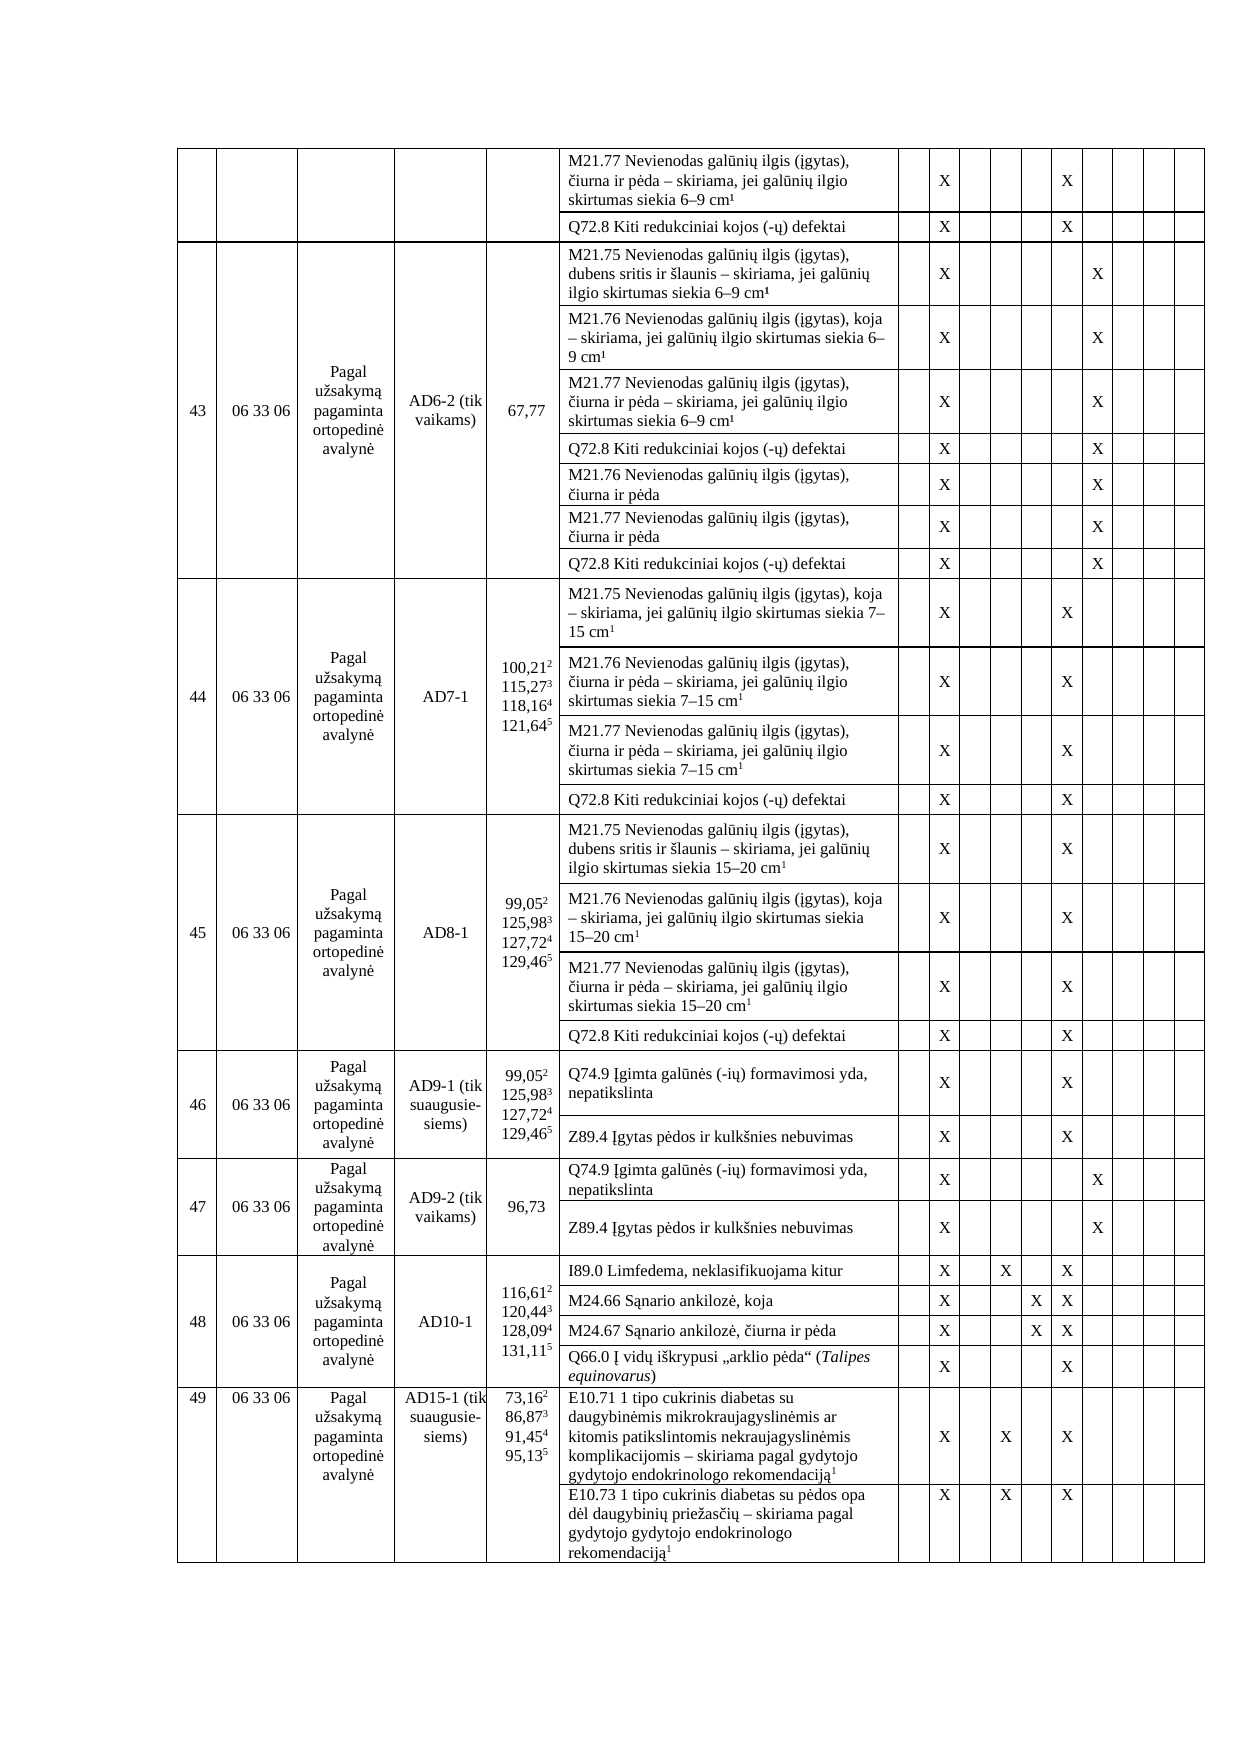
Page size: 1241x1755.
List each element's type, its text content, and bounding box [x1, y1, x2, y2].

table_cell [991, 434, 1021, 463]
table_cell [1144, 884, 1174, 951]
table_cell X [1052, 953, 1082, 1020]
table_cell X [930, 1286, 959, 1314]
table_cell [1175, 464, 1204, 505]
table_cell X [991, 1388, 1021, 1484]
table_cell [1052, 370, 1082, 433]
table_cell [1083, 1021, 1112, 1050]
table_cell [899, 1051, 929, 1114]
table_cell [899, 1346, 929, 1387]
table_cell 44 [178, 579, 216, 814]
table_cell X [930, 213, 959, 241]
table_cell [899, 1256, 929, 1284]
table_cell X [930, 1485, 959, 1562]
table_cell [1022, 506, 1051, 548]
table_cell [991, 884, 1021, 951]
table_cell Q74.9 Įgimta galūnės (-ių) formavimosi yda, nepatikslinta [560, 1051, 898, 1114]
table_cell [1209, 1115, 1215, 1158]
table_cell [1022, 953, 1051, 1020]
table_cell X [930, 1116, 959, 1158]
table_cell [991, 1346, 1021, 1387]
table_cell X [1083, 549, 1112, 578]
table_cell Q72.8 Kiti redukciniai kojos (-ų) defektai [560, 549, 898, 578]
table_cell [1175, 815, 1204, 883]
table_cell [1205, 1115, 1209, 1158]
table_cell [1205, 1200, 1209, 1254]
table_cell [960, 464, 990, 505]
table_cell [899, 1201, 929, 1254]
table_cell AD7-1 [395, 579, 486, 814]
table_cell [899, 884, 929, 951]
table_cell X [930, 884, 959, 951]
table_cell [1113, 1051, 1143, 1114]
table_cell [1113, 1346, 1143, 1387]
table_cell [1113, 648, 1143, 715]
table_cell [991, 149, 1021, 211]
table_cell Q72.8 Kiti redukciniai kojos (-ų) defektai [560, 213, 898, 241]
table_cell [1175, 213, 1204, 241]
table_cell M21.77 Nevienodas galūnių ilgis (įgytas), čiurna ir pėda – skiriama, jei galūnių ilgio skirtumas siekia 6‒9 cm¹ [560, 370, 898, 433]
table_cell [1113, 884, 1143, 951]
table_cell AD8-1 [395, 815, 486, 1050]
table_cell [960, 1316, 990, 1344]
table_cell X [930, 149, 959, 211]
table_cell [1113, 785, 1143, 814]
table_cell Pagal užsakymą pagaminta ortopedinė avalynė [298, 243, 394, 578]
table_cell [899, 1316, 929, 1344]
table_cell Pagal užsakymą pagaminta ortopedinė avalynė [298, 815, 394, 1050]
table_cell [1083, 785, 1112, 814]
table_cell [1205, 715, 1209, 784]
table_cell X [1052, 1256, 1082, 1284]
table_cell [1205, 148, 1209, 211]
table_cell [1022, 434, 1051, 463]
table_cell M21.76 Nevienodas galūnių ilgis (įgytas), koja – skiriama, jei galūnių ilgio skirtumas siekia 15‒20 cm1 [560, 884, 898, 951]
table_cell X [930, 1346, 959, 1387]
table_cell [1022, 716, 1051, 784]
table_cell Pagal užsakymą pagaminta ortopedinė avalynė [298, 1051, 394, 1158]
table_cell [960, 1286, 990, 1314]
table_cell X [1083, 464, 1112, 505]
table_cell [1144, 1388, 1174, 1484]
table_cell [991, 1159, 1021, 1200]
table_cell [1144, 464, 1174, 505]
table_cell [960, 1388, 990, 1484]
table_cell X [930, 549, 959, 578]
table_cell [1205, 1315, 1209, 1344]
table_cell [899, 1485, 929, 1562]
table_cell [960, 716, 990, 784]
table_cell [899, 243, 929, 305]
table_cell [1022, 1201, 1051, 1254]
table_cell [1144, 648, 1174, 715]
table_cell [1022, 1021, 1051, 1050]
table_cell [960, 1051, 990, 1114]
table_cell X [930, 815, 959, 883]
table_cell X [930, 1388, 959, 1484]
table_cell Q66.0 Į vidų iškrypusi „arklio pėda“ (Talipes equinovarus) [560, 1346, 898, 1387]
table_cell [960, 1116, 990, 1158]
table_cell [1205, 1255, 1209, 1284]
table_cell X [930, 1201, 959, 1254]
table_cell [1209, 814, 1215, 883]
table_cell [1144, 785, 1174, 814]
table_cell [1113, 243, 1143, 305]
table_cell 06 33 06 [217, 243, 297, 578]
table_cell [1175, 884, 1204, 951]
table_cell [899, 464, 929, 505]
table_cell X [1022, 1286, 1051, 1314]
table_cell [1205, 369, 1209, 433]
table_cell [1113, 1388, 1143, 1484]
table_cell [899, 815, 929, 883]
table_cell [991, 953, 1021, 1020]
table_cell [1113, 1116, 1143, 1158]
table_cell [1083, 815, 1112, 883]
table_cell X [930, 1159, 959, 1200]
table_cell [1144, 434, 1174, 463]
table_cell [1205, 1345, 1209, 1387]
table_cell [1175, 1388, 1204, 1484]
table_cell [1052, 1201, 1082, 1254]
table_cell [899, 953, 929, 1020]
table_cell Z89.4 Įgytas pėdos ir kulkšnies nebuvimas [560, 1201, 898, 1254]
table_cell [1113, 716, 1143, 784]
table_cell AD6-2 (tik vaikams) [395, 243, 486, 578]
table_cell 96,73 [487, 1159, 559, 1254]
table_cell [960, 213, 990, 241]
table_cell [1144, 243, 1174, 305]
table_cell [487, 149, 559, 241]
table_cell E10.73 1 tipo cukrinis diabetas su pėdos opa dėl daugybinių priežasčių – skiriama pagal gydytojo gydytojo endokrinologo rekomendaciją1 [560, 1485, 898, 1562]
table_cell M21.77 Nevienodas galūnių ilgis (įgytas), čiurna ir pėda – skiriama, jei galūnių ilgio skirtumas siekia 15‒20 cm1 [560, 953, 898, 1020]
table_cell [960, 785, 990, 814]
table_cell Pagal užsakymą pagaminta ortopedinė avalynė [298, 1159, 394, 1254]
table_cell X [1083, 370, 1112, 433]
table_cell [991, 213, 1021, 241]
table_cell [1175, 1201, 1204, 1254]
table_cell [1144, 370, 1174, 433]
table_cell [1144, 1201, 1174, 1254]
table_cell X [1052, 1021, 1082, 1050]
table_cell [1144, 1286, 1174, 1314]
table_cell Q74.9 Įgimta galūnės (-ių) formavimosi yda, nepatikslinta [560, 1159, 898, 1200]
table_cell [1083, 1388, 1112, 1484]
table_cell [298, 149, 394, 241]
table_cell [1083, 884, 1112, 951]
table_cell [1083, 1256, 1112, 1284]
table_cell [217, 149, 297, 241]
table_cell X [1083, 306, 1112, 369]
table_cell X [1052, 1051, 1082, 1114]
table_cell [1144, 815, 1174, 883]
table_cell [1209, 1387, 1215, 1484]
table_cell [1022, 213, 1051, 241]
table_cell X [1052, 815, 1082, 883]
table_cell [1175, 579, 1204, 646]
table_cell [1144, 1316, 1174, 1344]
table_cell [1022, 815, 1051, 883]
table_cell [1022, 1485, 1051, 1562]
table_cell Q72.8 Kiti redukciniai kojos (-ų) defektai [560, 434, 898, 463]
table_cell [1209, 1020, 1215, 1050]
table_cell [1209, 715, 1215, 784]
table_cell [1205, 1285, 1209, 1314]
table_cell [960, 1346, 990, 1387]
table_cell [991, 1286, 1021, 1314]
table_cell [1209, 1255, 1215, 1284]
table_cell [1113, 1159, 1143, 1200]
table_cell [991, 785, 1021, 814]
table_cell [1083, 1116, 1112, 1158]
table_cell X [930, 716, 959, 784]
table_cell X [1052, 1286, 1082, 1314]
table_cell [960, 1159, 990, 1200]
table_cell [1113, 213, 1143, 241]
table_cell [1175, 1286, 1204, 1314]
table_cell [1083, 149, 1112, 211]
table_cell E10.71 1 tipo cukrinis diabetas su daugybinėmis mikrokraujagyslinėmis ar kitomis patikslintomis nekraujagyslinėmis komplikacijomis – skiriama pagal gydytojo gydytojo endokrinologo rekomendaciją1 [560, 1388, 898, 1484]
table_cell Pagal užsakymą pagaminta ortopedinė avalynė [298, 1256, 394, 1387]
table_cell [1209, 211, 1215, 241]
table_cell [1205, 211, 1209, 241]
table_cell X [1052, 1116, 1082, 1158]
table_cell [1209, 1484, 1215, 1562]
table_cell [991, 306, 1021, 369]
table_cell [991, 1116, 1021, 1158]
table_cell [1209, 1200, 1215, 1254]
table_cell [991, 506, 1021, 548]
table_cell [1205, 784, 1209, 814]
table_cell [1205, 1020, 1209, 1050]
table_cell [1175, 1116, 1204, 1158]
table_cell X [1052, 149, 1082, 211]
table_cell [899, 785, 929, 814]
table_cell X [930, 785, 959, 814]
table_cell [1175, 1051, 1204, 1114]
table_cell X [1052, 785, 1082, 814]
table_cell X [930, 1021, 959, 1050]
table_cell [991, 716, 1021, 784]
table_cell [1113, 1201, 1143, 1254]
table_cell [1113, 306, 1143, 369]
table_cell X [930, 648, 959, 715]
table_cell M21.76 Nevienodas galūnių ilgis (įgytas), koja – skiriama, jei galūnių ilgio skirtumas siekia 6‒9 cm¹ [560, 306, 898, 369]
table_cell X [991, 1485, 1021, 1562]
table_cell [960, 1256, 990, 1284]
table_cell [1113, 1316, 1143, 1344]
table_cell AD9-2 (tik vaikams) [395, 1159, 486, 1254]
table_cell [899, 648, 929, 715]
table_cell X [1083, 434, 1112, 463]
table_cell [960, 506, 990, 548]
table_cell [1209, 548, 1215, 578]
table_cell X [1083, 243, 1112, 305]
table_cell [1175, 953, 1204, 1020]
table_cell [899, 306, 929, 369]
table_cell [899, 716, 929, 784]
table_cell [960, 306, 990, 369]
table_cell 06 33 06 [217, 1051, 297, 1158]
table_cell [899, 370, 929, 433]
table_cell M24.67 Sąnario ankilozė, čiurna ir pėda [560, 1316, 898, 1344]
table_cell [1175, 549, 1204, 578]
table_cell M21.76 Nevienodas galūnių ilgis (įgytas), čiurna ir pėda [560, 464, 898, 505]
table_cell [1022, 549, 1051, 578]
table_cell [1175, 785, 1204, 814]
table_cell [899, 579, 929, 646]
table_cell [1175, 1485, 1204, 1562]
table_cell M24.66 Sąnario ankilozė, koja [560, 1286, 898, 1314]
table_cell [1052, 464, 1082, 505]
table_cell Pagal užsakymą pagaminta ortopedinė avalynė [298, 1388, 394, 1562]
table_cell [1144, 716, 1174, 784]
table_cell [1083, 1316, 1112, 1344]
table_cell X [930, 243, 959, 305]
table_cell [899, 1021, 929, 1050]
table_cell [1144, 549, 1174, 578]
table_cell [991, 1316, 1021, 1344]
table_cell [991, 1051, 1021, 1114]
table_cell [1144, 1159, 1174, 1200]
table_cell X [930, 506, 959, 548]
table_cell [178, 149, 216, 241]
table_cell Q72.8 Kiti redukciniai kojos (-ų) defektai [560, 1021, 898, 1050]
table_cell X [930, 464, 959, 505]
table_cell [1205, 1387, 1209, 1484]
table_cell [1144, 213, 1174, 241]
table_cell [1205, 814, 1209, 883]
table_cell 06 33 06 [217, 1159, 297, 1254]
table_cell [1205, 505, 1209, 548]
table_cell X [1083, 1201, 1112, 1254]
table_cell [1205, 578, 1209, 646]
table_cell AD10-1 [395, 1256, 486, 1387]
table_cell [1205, 951, 1209, 1020]
table_cell [1209, 883, 1215, 951]
table_cell [991, 648, 1021, 715]
table_cell [1022, 884, 1051, 951]
table_cell [899, 149, 929, 211]
table_cell [1022, 1051, 1051, 1114]
table_cell X [930, 1051, 959, 1114]
table_cell [991, 815, 1021, 883]
table_cell [1022, 1116, 1051, 1158]
table_cell [1022, 370, 1051, 433]
table_cell 06 33 06 [217, 579, 297, 814]
table_cell [960, 370, 990, 433]
table_cell [1205, 883, 1209, 951]
table_cell 47 [178, 1159, 216, 1254]
table_cell [1209, 241, 1215, 305]
table_cell [1083, 1051, 1112, 1114]
table_cell [960, 953, 990, 1020]
table_cell 43 [178, 243, 216, 578]
table_cell [1113, 815, 1143, 883]
table_cell [1144, 306, 1174, 369]
table_cell [1175, 243, 1204, 305]
table_cell [1144, 953, 1174, 1020]
table_cell [1209, 1285, 1215, 1314]
table_cell [1113, 1256, 1143, 1284]
table_cell [1113, 464, 1143, 505]
table_cell X [1052, 884, 1082, 951]
table_cell [1144, 1256, 1174, 1284]
table_cell X [930, 579, 959, 646]
table_cell X [930, 306, 959, 369]
table_cell [1144, 506, 1174, 548]
table_cell [1209, 646, 1215, 715]
table_cell [1144, 1116, 1174, 1158]
table_cell [1022, 306, 1051, 369]
table_cell 73,162 86,873 91,454 95,135 [487, 1388, 559, 1562]
table_cell [1022, 464, 1051, 505]
table_cell X [991, 1256, 1021, 1284]
table_cell [1209, 463, 1215, 505]
table_cell [1144, 579, 1174, 646]
table_cell [1175, 434, 1204, 463]
table_cell [1209, 1345, 1215, 1387]
table_cell [1113, 1021, 1143, 1050]
table_cell [1209, 305, 1215, 369]
table_cell [1209, 784, 1215, 814]
table_cell X [1052, 1346, 1082, 1387]
table_cell [1083, 953, 1112, 1020]
table_cell [1113, 579, 1143, 646]
table_cell [1209, 1158, 1215, 1200]
table_cell [1205, 1050, 1209, 1114]
table_cell X [930, 1316, 959, 1344]
table_cell X [930, 434, 959, 463]
table_cell [1022, 1346, 1051, 1387]
table_cell X [1083, 1159, 1112, 1200]
table_cell [1144, 1051, 1174, 1114]
table_cell [1113, 149, 1143, 211]
table_cell [899, 506, 929, 548]
table_cell X [1083, 506, 1112, 548]
table_cell [1022, 579, 1051, 646]
table_cell [1209, 505, 1215, 548]
table_cell [899, 1116, 929, 1158]
table_cell X [1052, 648, 1082, 715]
table_cell I89.0 Limfedema, neklasifikuojama kitur [560, 1256, 898, 1284]
table_cell [899, 213, 929, 241]
table_cell [1205, 646, 1209, 715]
table_cell 48 [178, 1256, 216, 1387]
table_cell [960, 149, 990, 211]
table_cell [1175, 1256, 1204, 1284]
table_cell [1209, 433, 1215, 463]
table_cell 06 33 06 [217, 1388, 297, 1562]
table_cell [1022, 1388, 1051, 1484]
table_cell [960, 549, 990, 578]
table_cell [1209, 1315, 1215, 1344]
table_cell [991, 370, 1021, 433]
table_cell [1083, 1286, 1112, 1314]
table_cell [1209, 951, 1215, 1020]
table_cell 100,212 115,273 118,164 121,645 [487, 579, 559, 814]
table_cell [395, 149, 486, 241]
table_cell [1052, 243, 1082, 305]
table_cell X [1052, 1316, 1082, 1344]
table_cell [991, 579, 1021, 646]
table_cell [991, 243, 1021, 305]
table_cell [1113, 549, 1143, 578]
table_cell [960, 1021, 990, 1050]
table_cell [1083, 1346, 1112, 1387]
table_cell 45 [178, 815, 216, 1050]
table_cell [1052, 549, 1082, 578]
table_cell [1052, 306, 1082, 369]
table_cell M21.77 Nevienodas galūnių ilgis (įgytas), čiurna ir pėda – skiriama, jei galūnių ilgio skirtumas siekia 7‒15 cm1 [560, 716, 898, 784]
table_cell [1022, 1159, 1051, 1200]
table_cell [1205, 433, 1209, 463]
table_cell [1175, 1316, 1204, 1344]
table_cell [1175, 506, 1204, 548]
table_cell [1083, 579, 1112, 646]
table_cell X [930, 370, 959, 433]
table_cell [960, 815, 990, 883]
table_cell [1144, 149, 1174, 211]
table_cell 99,052 125,983 127,724 129,465 [487, 1051, 559, 1158]
table_cell [1205, 463, 1209, 505]
table_cell [1113, 953, 1143, 1020]
table_cell [960, 1485, 990, 1562]
table_cell [1022, 1256, 1051, 1284]
table_cell [1144, 1485, 1174, 1562]
table_cell [1205, 548, 1209, 578]
table_cell [991, 464, 1021, 505]
table_cell [1175, 716, 1204, 784]
table_cell [1022, 785, 1051, 814]
table_cell X [1052, 1485, 1082, 1562]
table_cell [1113, 1485, 1143, 1562]
table_cell [899, 549, 929, 578]
table_cell X [1052, 716, 1082, 784]
table_cell [1205, 1484, 1209, 1562]
table_cell X [1052, 213, 1082, 241]
table_cell [960, 1201, 990, 1254]
table_cell [1052, 434, 1082, 463]
table_cell M21.76 Nevienodas galūnių ilgis (įgytas), čiurna ir pėda – skiriama, jei galūnių ilgio skirtumas siekia 7‒15 cm1 [560, 648, 898, 715]
table_cell [1022, 648, 1051, 715]
table_cell [1205, 305, 1209, 369]
table_cell [1175, 1159, 1204, 1200]
table_cell [960, 434, 990, 463]
table_cell X [1052, 579, 1082, 646]
table_cell [1205, 241, 1209, 305]
table_cell [1144, 1346, 1174, 1387]
table_cell [960, 648, 990, 715]
table_cell [1113, 506, 1143, 548]
table_cell 116,612 120,443 128,094 131,115 [487, 1256, 559, 1387]
table_cell AD15-1 (tik suaugusie-siems) [395, 1388, 486, 1562]
table_cell [1113, 1286, 1143, 1314]
table_cell M21.75 Nevienodas galūnių ilgis (įgytas), koja – skiriama, jei galūnių ilgio skirtumas siekia 7‒15 cm1 [560, 579, 898, 646]
table_cell [991, 1201, 1021, 1254]
table_cell M21.75 Nevienodas galūnių ilgis (įgytas), dubens sritis ir šlaunis – skiriama, jei galūnių ilgio skirtumas siekia 15‒20 cm1 [560, 815, 898, 883]
table_cell [1083, 648, 1112, 715]
table_cell [1205, 1158, 1209, 1200]
table_cell [1209, 148, 1215, 211]
table_cell X [1022, 1316, 1051, 1344]
table_cell [899, 1388, 929, 1484]
table_cell X [930, 1256, 959, 1284]
table_cell [1083, 213, 1112, 241]
table_cell [1144, 1021, 1174, 1050]
table_cell Q72.8 Kiti redukciniai kojos (-ų) defektai [560, 785, 898, 814]
table_cell [1175, 149, 1204, 211]
table_cell 06 33 06 [217, 1256, 297, 1387]
table_cell [1022, 149, 1051, 211]
table_cell 67,77 [487, 243, 559, 578]
table_cell [899, 434, 929, 463]
table_cell 99,052 125,983 127,724 129,465 [487, 815, 559, 1050]
table_cell [960, 243, 990, 305]
table_cell M21.75 Nevienodas galūnių ilgis (įgytas), dubens sritis ir šlaunis – skiriama, jei galūnių ilgio skirtumas siekia 6‒9 cm¹ [560, 243, 898, 305]
table_cell [1113, 434, 1143, 463]
table_cell [899, 1286, 929, 1314]
table_cell [1175, 1346, 1204, 1387]
table_cell [1175, 648, 1204, 715]
table_cell [1083, 716, 1112, 784]
table_cell [1052, 506, 1082, 548]
table_cell 06 33 06 [217, 815, 297, 1050]
table_cell [960, 579, 990, 646]
table_cell [1022, 243, 1051, 305]
table_cell 49 [178, 1388, 216, 1562]
table_cell X [1052, 1388, 1082, 1484]
table_cell AD9-1 (tik suaugusie-siems) [395, 1051, 486, 1158]
table_cell M21.77 Nevienodas galūnių ilgis (įgytas), čiurna ir pėda – skiriama, jei galūnių ilgio skirtumas siekia 6‒9 cm¹ [560, 149, 898, 211]
table_cell X [930, 953, 959, 1020]
table_cell M21.77 Nevienodas galūnių ilgis (įgytas), čiurna ir pėda [560, 506, 898, 548]
table_cell Z89.4 Įgytas pėdos ir kulkšnies nebuvimas [560, 1116, 898, 1158]
table_cell [1175, 306, 1204, 369]
table_cell [1175, 370, 1204, 433]
table_cell [991, 549, 1021, 578]
table_cell [1209, 1050, 1215, 1114]
table_cell [1052, 1159, 1082, 1200]
table_cell [1209, 369, 1215, 433]
table_cell [1209, 578, 1215, 646]
table_cell [899, 1159, 929, 1200]
table_cell [960, 884, 990, 951]
table_cell [1083, 1485, 1112, 1562]
table_cell Pagal užsakymą pagaminta ortopedinė avalynė [298, 579, 394, 814]
table_cell [991, 1021, 1021, 1050]
table_cell [1175, 1021, 1204, 1050]
table_cell 46 [178, 1051, 216, 1158]
table_cell [1113, 370, 1143, 433]
